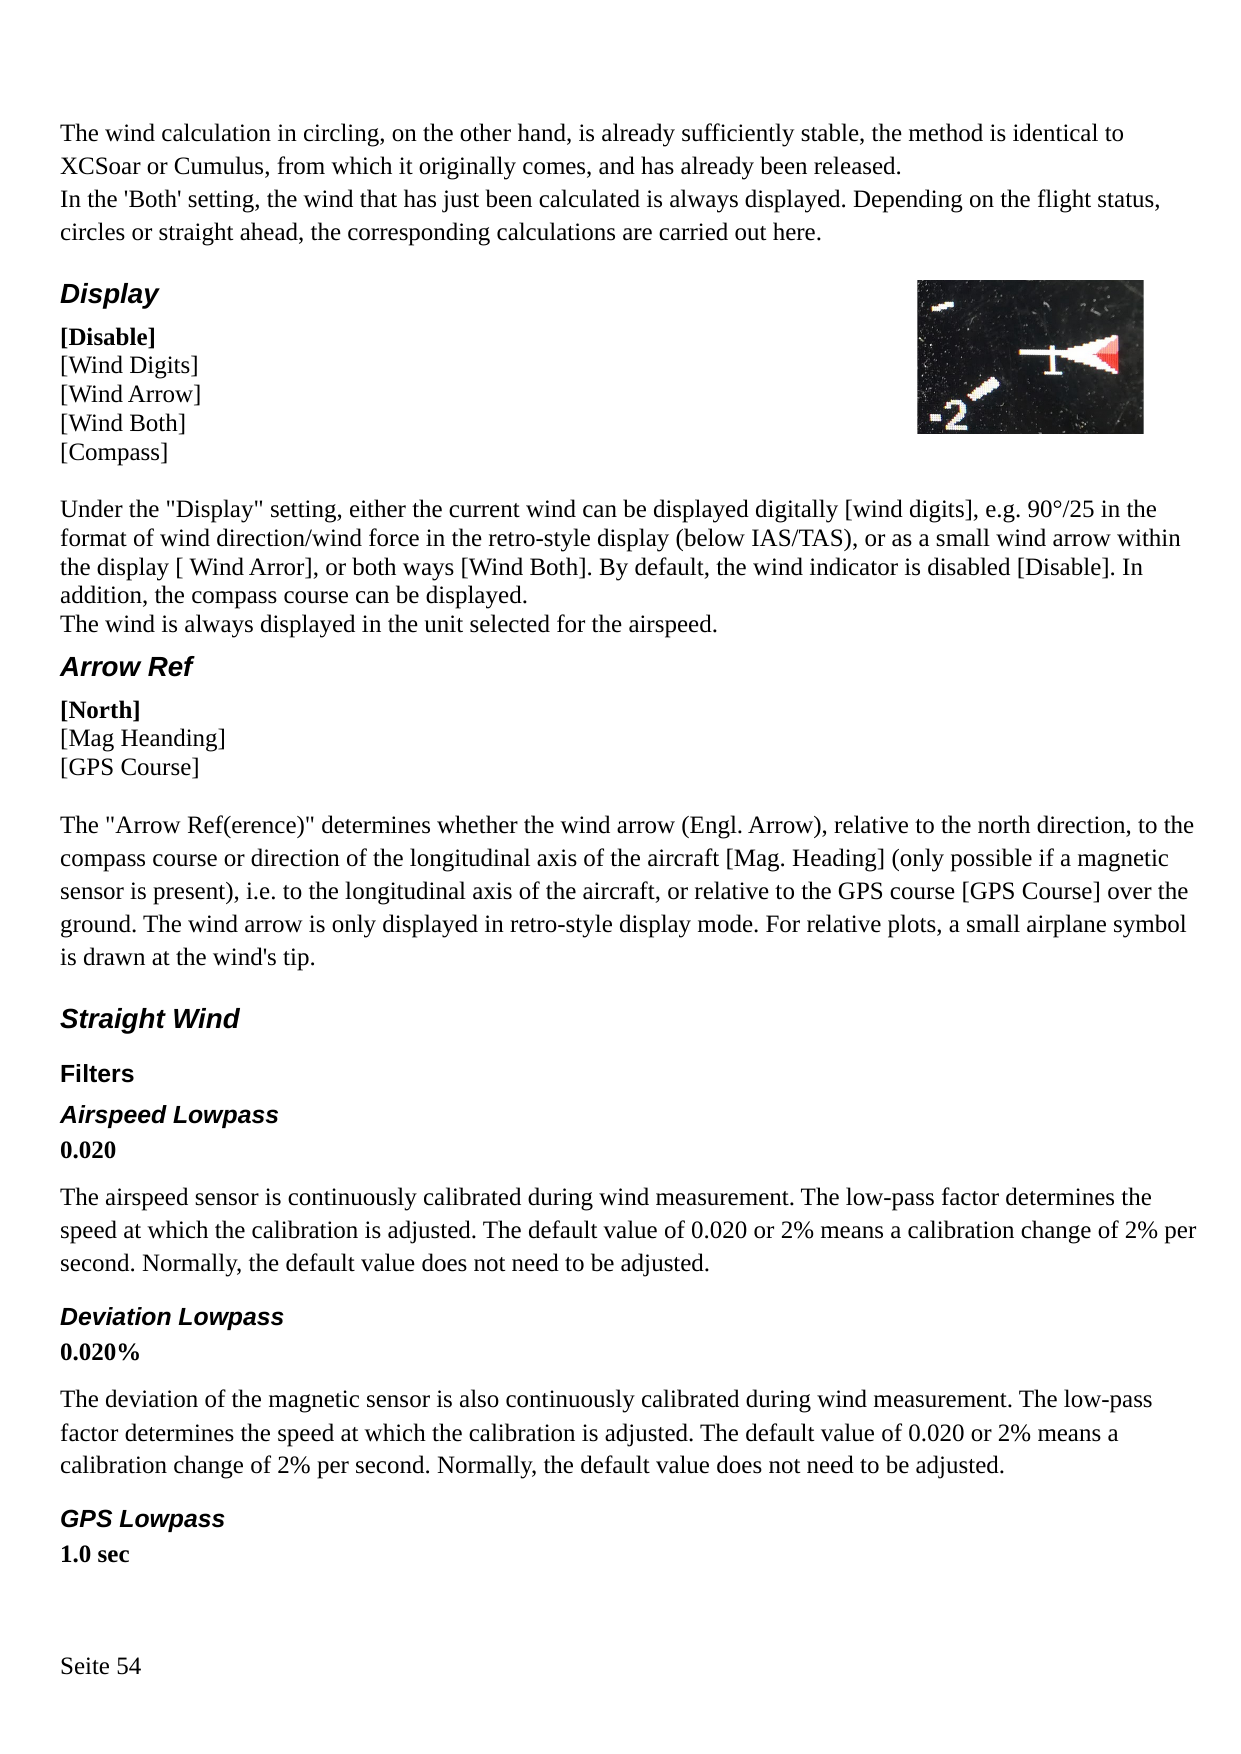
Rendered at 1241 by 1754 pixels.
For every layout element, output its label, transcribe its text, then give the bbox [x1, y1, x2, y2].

subtitle Display [60, 277, 1207, 309]
text [Mag Heanding] [60, 723, 1207, 752]
text [1144, 350, 1207, 379]
text Under the "Display" setting, either the current wind can be displayed digitally [wind digits], e.g. 90°/25 in the format of wind direction/wind force in the retro-style display (below IAS/TAS), or as a small wind arrow within the display [ Wind Arror], or both ways [Wind Both]. By default, the wind indicator is disabled [Disable]. In addition, the compass course can be displayed. The wind is always displayed in the unit selected for the airspeed. [60, 494, 1207, 638]
text [GPS Course] [60, 752, 1207, 781]
text [1144, 322, 1207, 350]
text The "Arrow Ref(erence)" determines whether the wind arrow (Engl. Arrow), relative to the north direction, to the compass course or direction of the longitudinal axis of the aircraft [Mag. Heading] (only possible if a magnetic sensor is present), i.e. to the longitudinal axis of the aircraft, or relative to the GPS course [GPS Course] over the ground. The wind arrow is only displayed in retro-style display mode. For relative plots, a small airplane symbol is drawn at the wind's tip. [60, 810, 1207, 971]
subtitle Airspeed Lowpass [60, 1100, 1207, 1128]
text 0.020 [60, 1135, 1207, 1163]
subtitle Arrow Ref [60, 650, 1207, 682]
text The wind calculation in circling, on the other hand, is already sufficiently stable, the method is identical to XCSoar or Cumulus, from which it originally comes, and has already been released. In the 'Both' setting, the wind that has just been calculated is always displayed. Depending on the flight status, circles or straight ahead, the corresponding calculations are carried out here. [60, 118, 1207, 246]
subtitle GPS Lowpass [60, 1504, 1207, 1533]
text [Wind Both] [60, 408, 1207, 437]
subtitle Filters [60, 1059, 1207, 1087]
text [Compass] [60, 437, 1207, 465]
text The airspeed sensor is continuously calibrated during wind measurement. The low-pass factor determines the speed at which the calibration is adjusted. The default value of 0.020 or 2% means a calibration change of 2% per second. Normally, the default value does not need to be adjusted. [60, 1182, 1207, 1277]
text [1144, 379, 1207, 408]
text 1.0 sec [60, 1539, 1207, 1568]
subtitle Deviation Lowpass [60, 1302, 1207, 1331]
text [Wind Arrow] [60, 379, 917, 408]
text 0.020% [60, 1337, 1207, 1366]
picture [917, 280, 1144, 434]
text [North] [60, 695, 1207, 723]
text The deviation of the magnetic sensor is also continuously calibrated during wind measurement. The low-pass factor determines the speed at which the calibration is adjusted. The default value of 0.020 or 2% means a calibration change of 2% per second. Normally, the default value does not need to be adjusted. [60, 1384, 1207, 1479]
subtitle Straight Wind [60, 1002, 1207, 1034]
text [Disable] [60, 322, 917, 350]
text [Wind Digits] [60, 350, 917, 379]
